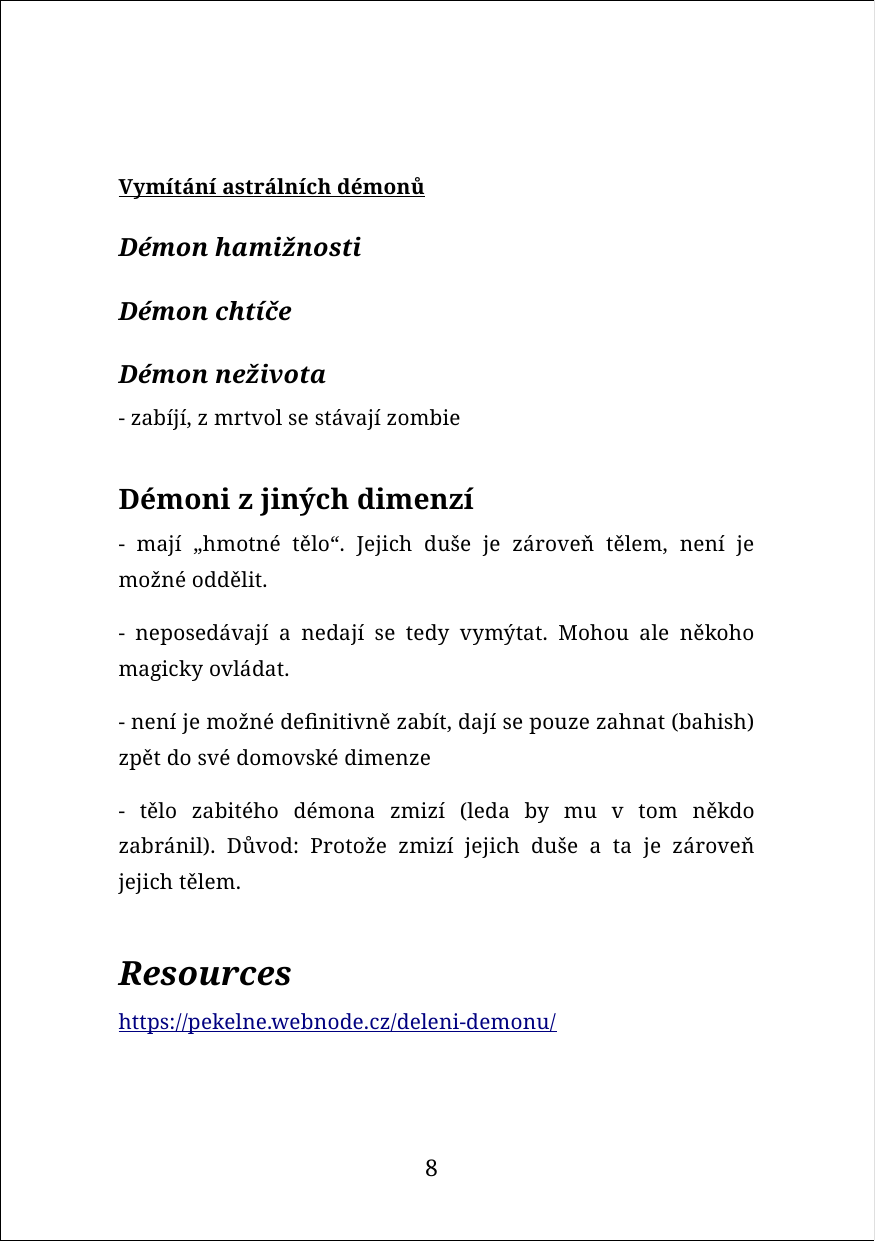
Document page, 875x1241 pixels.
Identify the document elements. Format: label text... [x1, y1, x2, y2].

subtitle Démon hamižnosti [118, 230, 756, 264]
subtitle Resources [118, 950, 756, 995]
text - neposedávají a nedají se tedy vymýtat. Mohou ale někoho magicky ovládat. [118, 618, 756, 682]
text - zabíjí, z mrtvol se stávají zombie [118, 403, 756, 431]
text https://pekelne.webnode.cz/deleni-demonu/ [118, 1007, 756, 1035]
text - mají „hmotné tělo“. Jejich duše je zároveň tělem, není je možné oddělit. [118, 529, 756, 593]
subtitle Vymítání astrálních démonů [118, 172, 756, 200]
subtitle Démon chtíče [118, 293, 756, 327]
subtitle Démoni z jiných dimenzí [118, 479, 756, 518]
subtitle Démon neživota [118, 357, 756, 391]
text - není je možné definitivně zabít, dají se pouze zahnat (bahish) zpět do své domovské dimenze [118, 707, 756, 771]
text - tělo zabitého démona zmizí (leda by mu v tom někdo zabránil). Důvod: Protože zmizí jejich duše a ta je zároveň jejich tělem. [118, 796, 756, 895]
